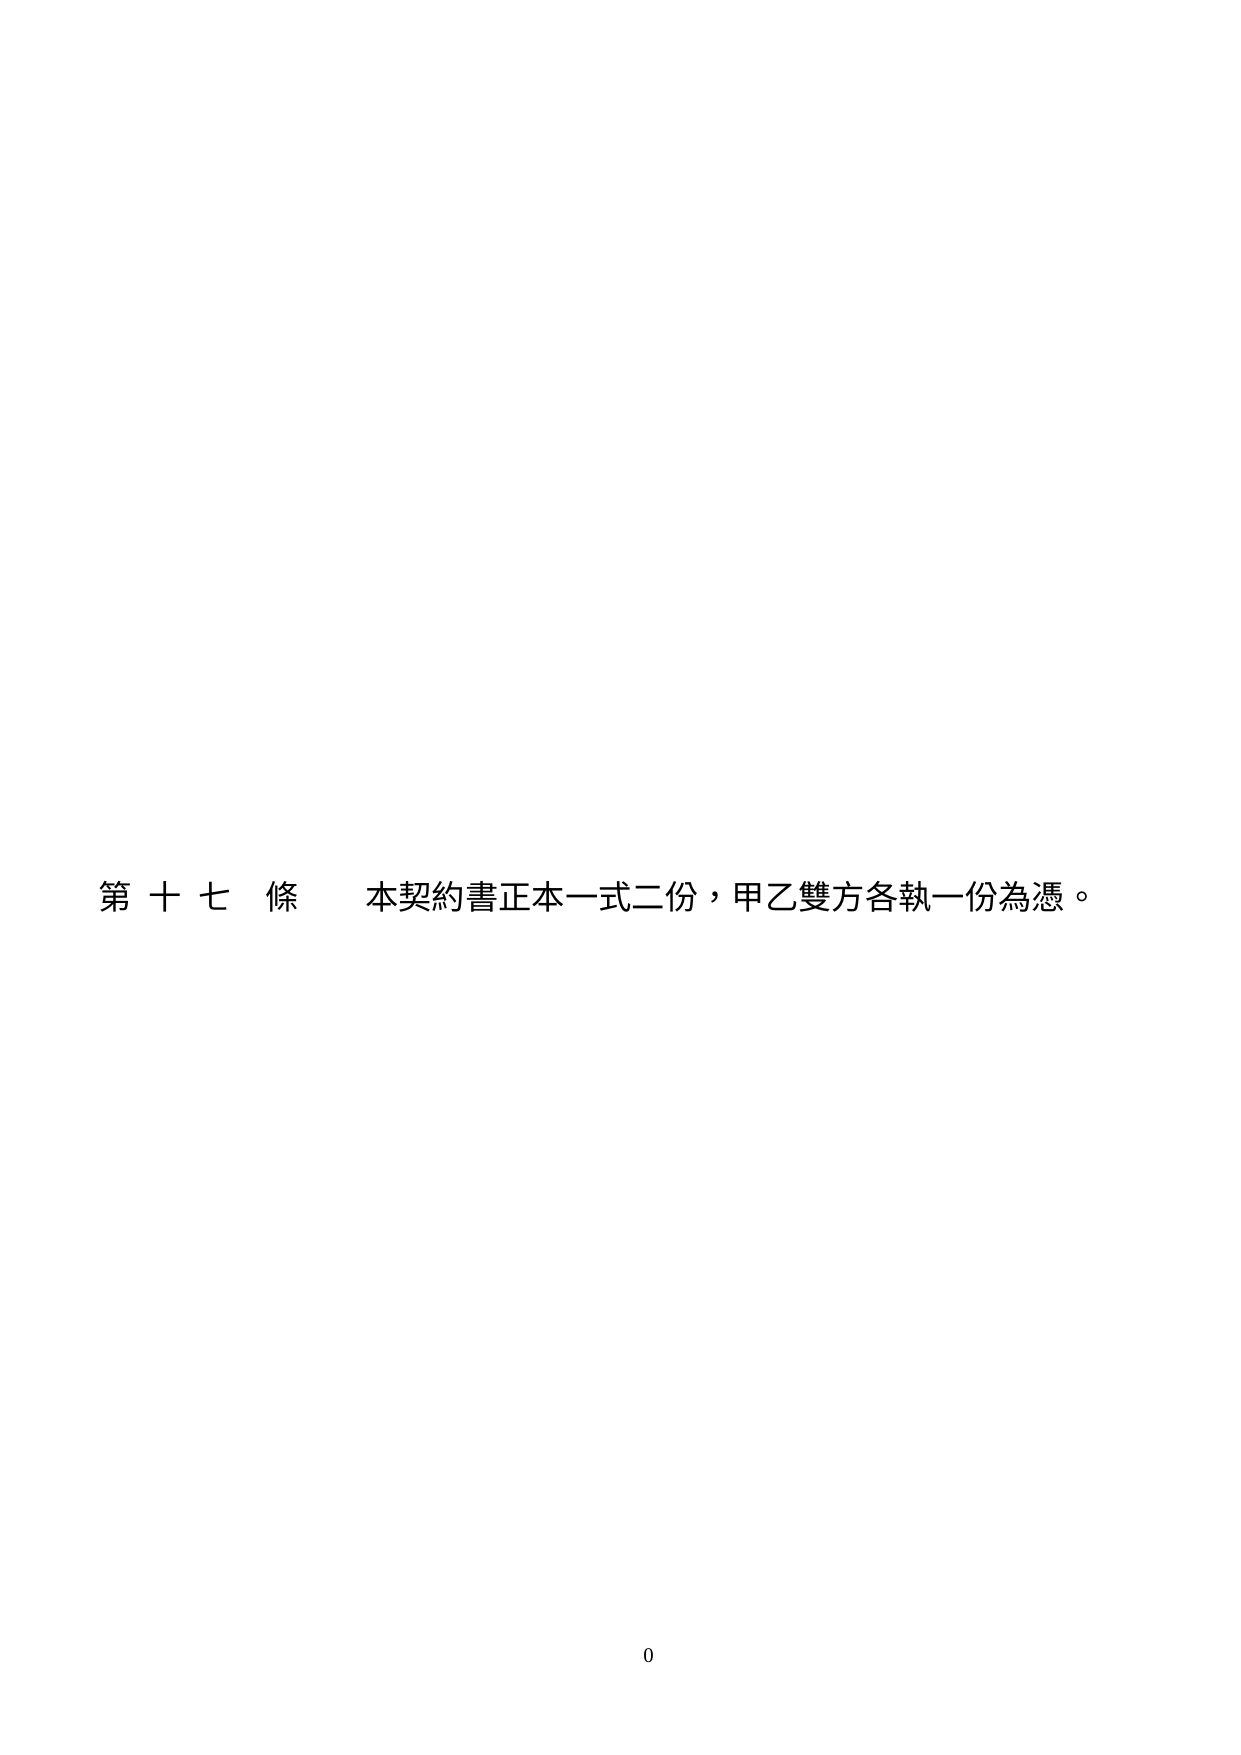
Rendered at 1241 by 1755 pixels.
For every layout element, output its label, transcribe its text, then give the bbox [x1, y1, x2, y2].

text 第 十 七 條 本契約書正本一式二份，甲乙雙方各執一份為憑。 [98, 854, 1110, 916]
